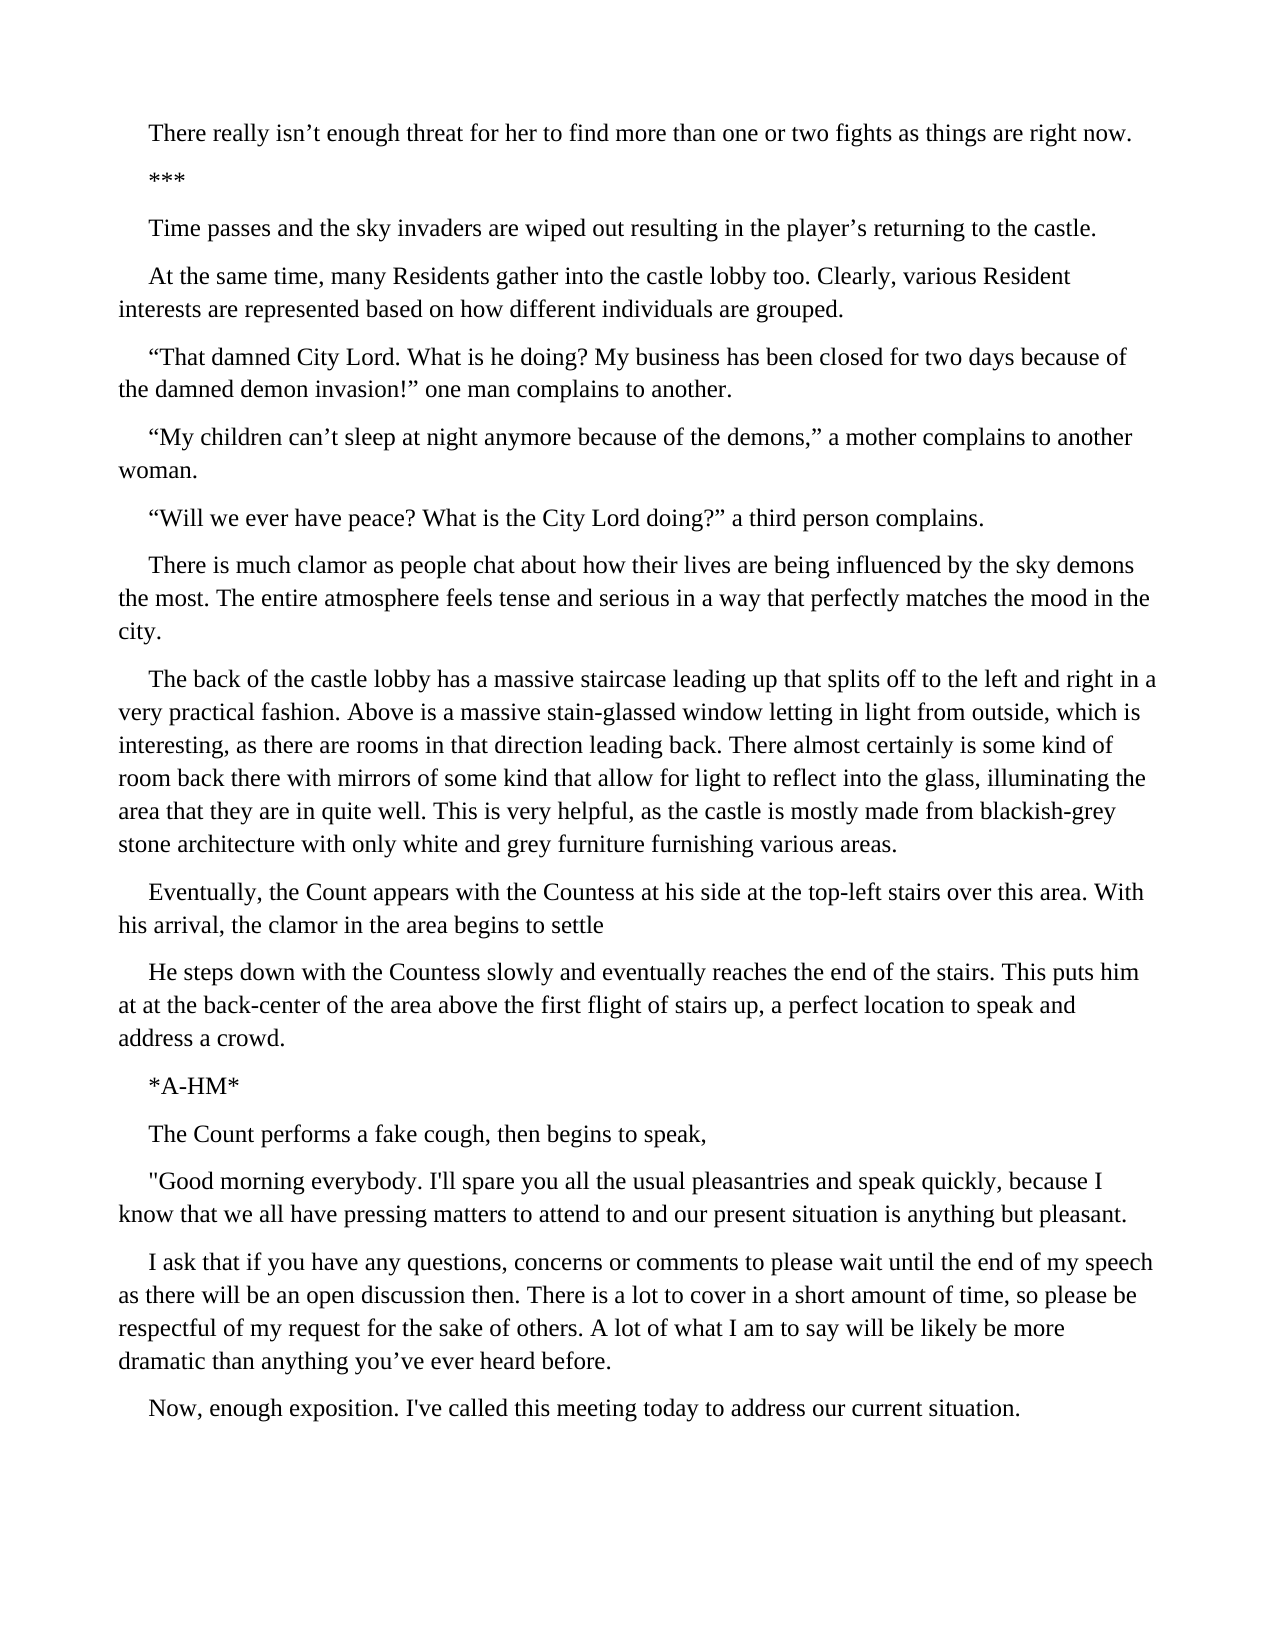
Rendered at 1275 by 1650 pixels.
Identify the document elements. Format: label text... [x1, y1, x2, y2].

text He steps down with the Countess slowly and eventually reaches the end of the stairs. This puts him at at the back-center of the area above the first flight of stairs up, a perfect location to speak and address a crowd. [118, 957, 1157, 1052]
text “My children can’t sleep at night anymore because of the demons,” a mother complains to another woman. [118, 422, 1157, 484]
text Time passes and the sky invaders are wiped out resulting in the player’s returning to the castle. [118, 213, 1157, 242]
text “Will we ever have peace? What is the City Lord doing?” a third person complains. [118, 503, 1157, 532]
text *** [118, 166, 1157, 194]
text *A-HM* [118, 1071, 1157, 1100]
text I ask that if you have any questions, concerns or comments to please wait until the end of my speech as there will be an open discussion then. There is a lot to cover in a short amount of time, so please be respectful of my request for the sake of others. A lot of what I am to say will be likely be more dramatic than anything you’ve ever heard before. [118, 1247, 1157, 1375]
text “That damned City Lord. What is he doing? My business has been closed for two days because of the damned demon invasion!” one man complains to another. [118, 342, 1157, 403]
text Now, enough exposition. I've called this meeting today to address our current situation. [118, 1393, 1157, 1422]
text There is much clamor as people chat about how their lives are being influenced by the sky demons the most. The entire atmosphere feels tense and serious in a way that perfectly matches the mood in the city. [118, 550, 1157, 645]
text "Good morning everybody. I'll spare you all the usual pleasantries and speak quickly, because I know that we all have pressing matters to attend to and our present situation is anything but pleasant. [118, 1166, 1157, 1228]
text Eventually, the Count appears with the Countess at his side at the top-left stairs over this area. With his arrival, the clamor in the area begins to settle [118, 877, 1157, 938]
text At the same time, many Residents gather into the castle lobby too. Clearly, various Resident interests are represented based on how different individuals are grouped. [118, 261, 1157, 323]
text The Count performs a fake cough, then begins to speak, [118, 1119, 1157, 1147]
text The back of the castle lobby has a massive staircase leading up that splits off to the left and right in a very practical fashion. Above is a massive stain-glassed window letting in light from outside, which is interesting, as there are rooms in that direction leading back. There almost certainly is some kind of room back there with mirrors of some kind that allow for light to reflect into the glass, illuminating the area that they are in quite well. This is very helpful, as the castle is mostly made from blackish-grey stone architecture with only white and grey furniture furnishing various areas. [118, 664, 1157, 858]
text There really isn’t enough threat for her to find more than one or two fights as things are right now. [118, 118, 1157, 147]
